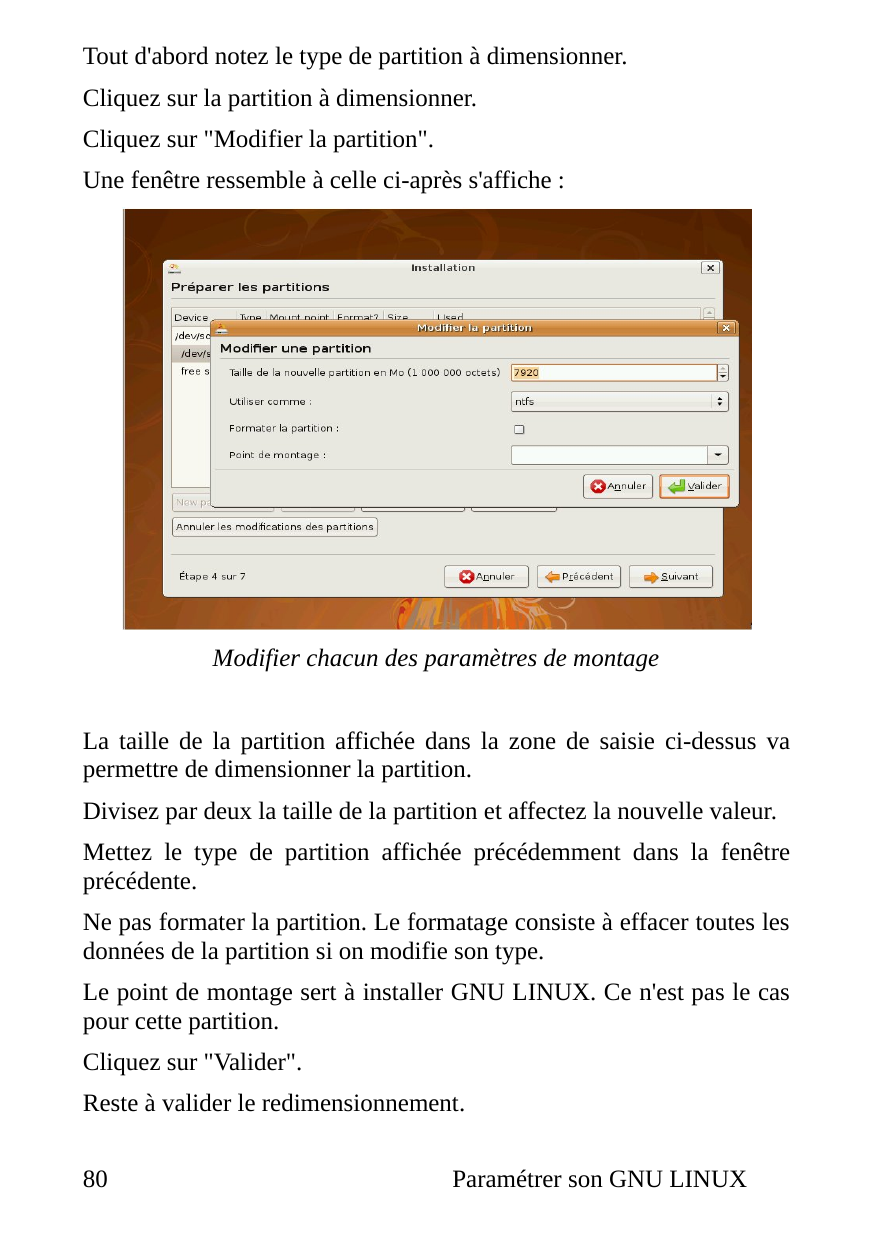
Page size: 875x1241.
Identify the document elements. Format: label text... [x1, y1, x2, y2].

text La taille de la partition affichée dans la zone de saisie ci-dessus va permettre de dimensionner la partition. [83, 726, 791, 783]
picture [122, 207, 752, 630]
text Une fenêtre ressemble à celle ci-après s'affiche : [83, 165, 791, 194]
text Modifier chacun des paramètres de montage [83, 643, 791, 672]
text Reste à valider le redimensionnement. [83, 1088, 791, 1117]
text Mettez le type de partition affichée précédemment dans la fenêtre précédente. [83, 837, 791, 894]
text Ne pas formater la partition. Le formatage consiste à effacer toutes les données de la partition si on modifie son type. [83, 907, 791, 964]
text Cliquez sur "Valider". [83, 1047, 791, 1076]
text Tout d'abord notez le type de partition à dimensionner. [83, 41, 791, 70]
text Cliquez sur "Modifier la partition". [83, 124, 791, 153]
text Le point de montage sert à installer GNU LINUX. Ce n'est pas le cas pour cette partition. [83, 977, 791, 1034]
text Divisez par deux la taille de la partition et affectez la nouvelle valeur. [83, 796, 791, 824]
text Cliquez sur la partition à dimensionner. [83, 83, 791, 111]
